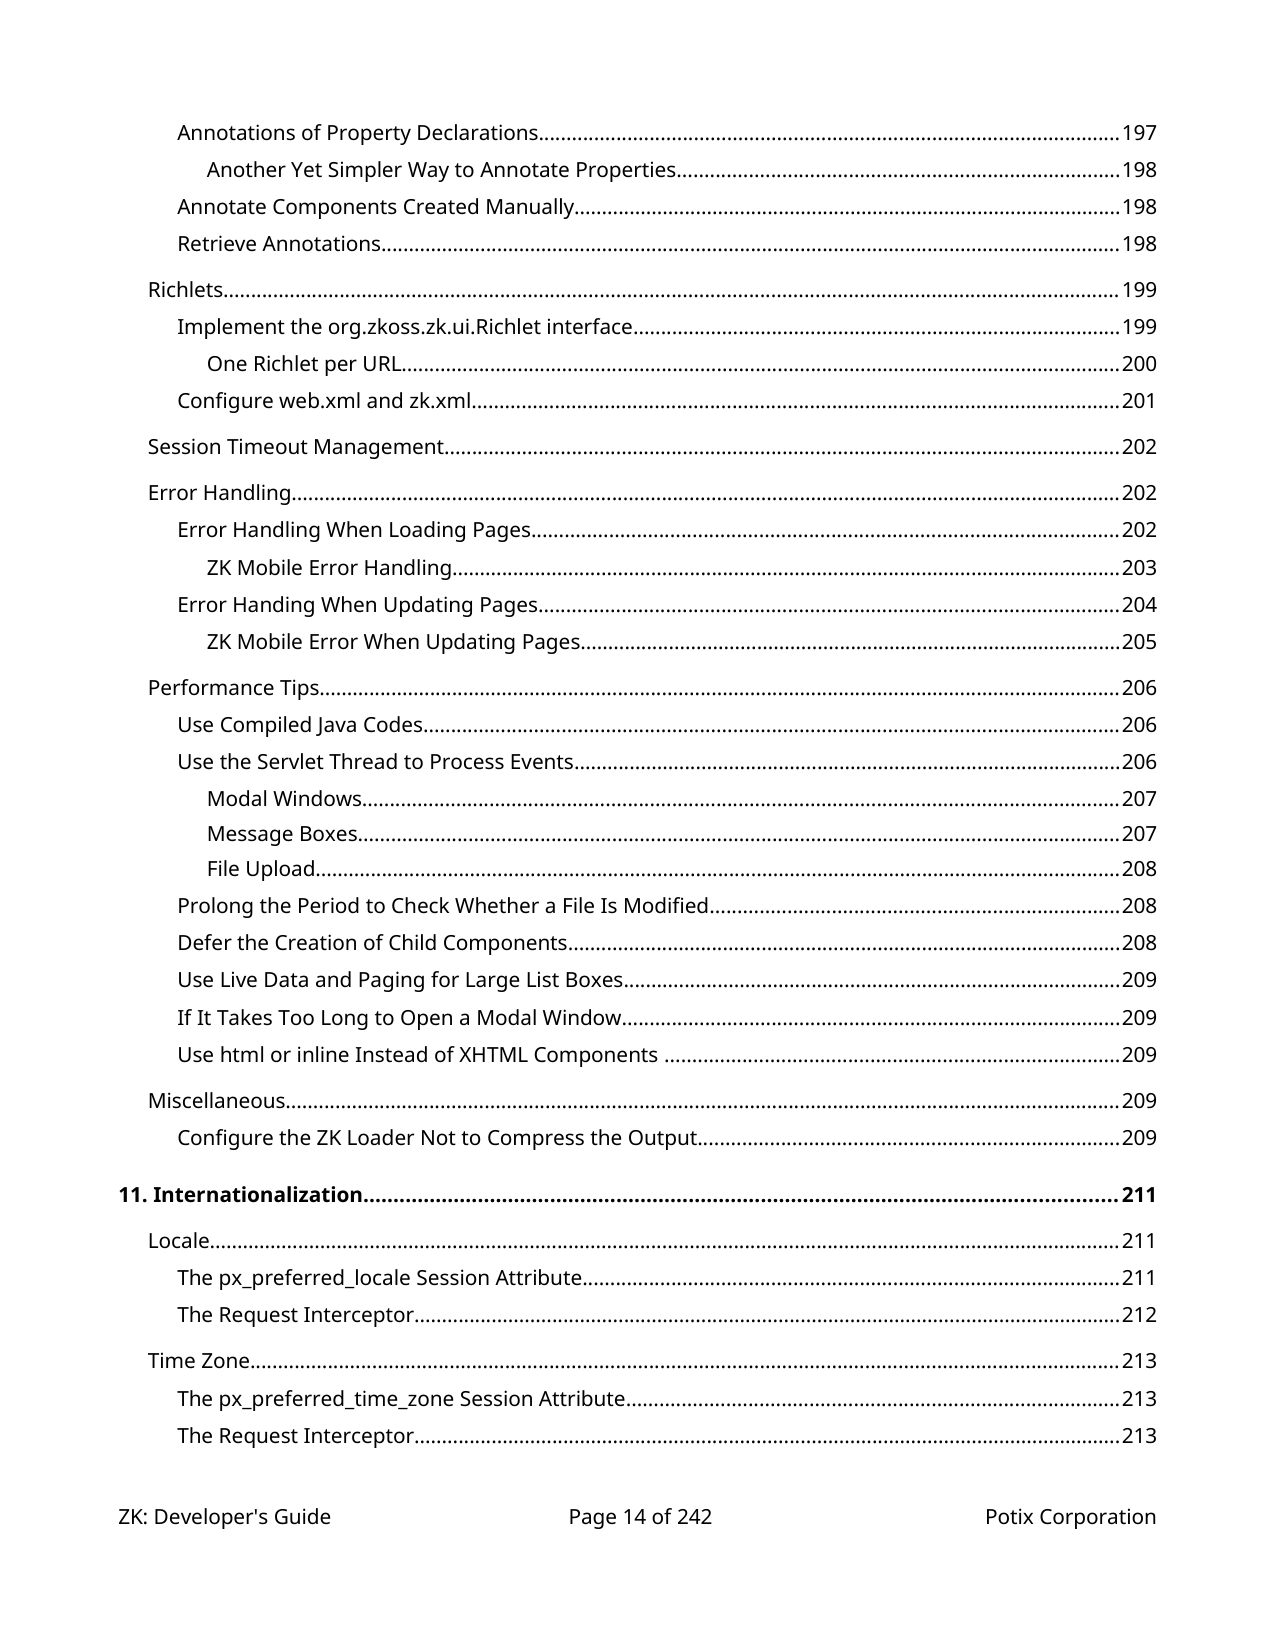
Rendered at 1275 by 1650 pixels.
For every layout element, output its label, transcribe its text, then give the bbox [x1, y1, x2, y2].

text Use html or inline Instead of XHTML Components 209 [177, 1040, 1157, 1068]
text Richlets 199 [148, 275, 1157, 303]
text Performance Tips 206 [148, 673, 1157, 701]
text If It Takes Too Long to Open a Modal Window 209 [177, 1003, 1157, 1031]
text Prolong the Period to Check Whether a File Is Modified 208 [177, 891, 1157, 920]
text The px_preferred_time_zone Session Attribute 213 [177, 1384, 1157, 1412]
text Error Handling When Loading Pages 202 [177, 516, 1157, 544]
text Annotate Components Created Manually 198 [177, 192, 1157, 221]
text The Request Interceptor 212 [177, 1301, 1157, 1329]
text Message Boxes 207 [207, 819, 1157, 847]
text Locale 211 [148, 1226, 1157, 1255]
text Miscellaneous 209 [148, 1086, 1157, 1114]
text File Upload 208 [207, 854, 1157, 883]
text Use Compiled Java Codes 206 [177, 710, 1157, 738]
text Modal Windows 207 [207, 784, 1157, 812]
text Implement the org.zkoss.zk.ui.Richlet interface 199 [177, 312, 1157, 341]
text Configure web.xml and zk.xml 201 [177, 387, 1157, 415]
text The Request Interceptor 213 [177, 1421, 1157, 1449]
text Use Live Data and Paging for Large List Boxes 209 [177, 966, 1157, 994]
text Use the Servlet Thread to Process Events 206 [177, 747, 1157, 775]
text ZK Mobile Error When Updating Pages 205 [207, 627, 1157, 655]
text ZK Mobile Error Handling 203 [207, 553, 1157, 581]
text Error Handing When Updating Pages 204 [177, 590, 1157, 618]
text Another Yet Simpler Way to Annotate Properties 198 [207, 155, 1157, 183]
text Retrieve Annotations 198 [177, 229, 1157, 258]
text Session Timeout Management 202 [148, 432, 1157, 461]
text The px_preferred_locale Session Attribute 211 [177, 1263, 1157, 1292]
text Configure the ZK Loader Not to Compress the Output 209 [177, 1123, 1157, 1151]
text One Richlet per URL 200 [207, 349, 1157, 378]
text Annotations of Property Declarations 197 [177, 118, 1157, 146]
text Error Handling 202 [148, 478, 1157, 507]
text 11. Internationalization 211 [118, 1181, 1157, 1209]
text Time Zone 213 [148, 1347, 1157, 1375]
text Defer the Creation of Child Components 208 [177, 928, 1157, 957]
